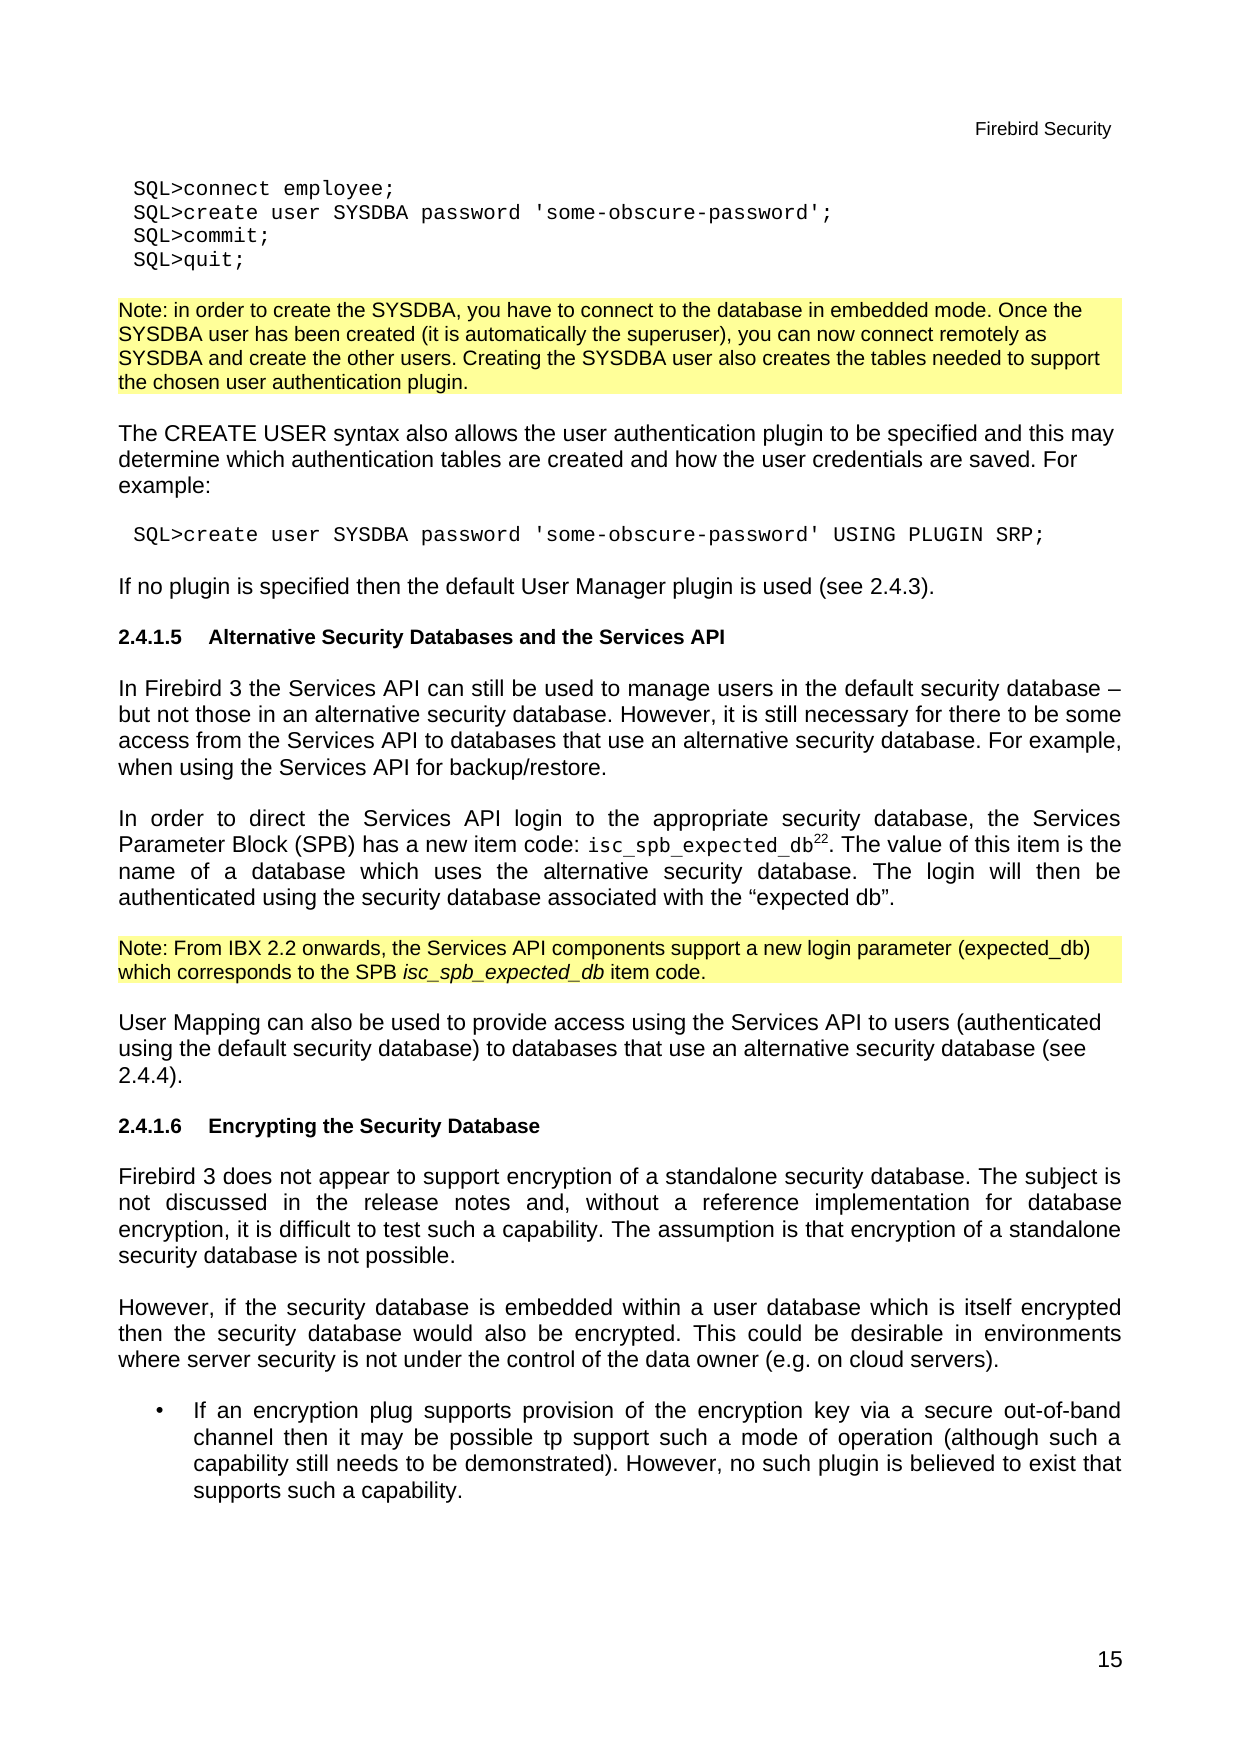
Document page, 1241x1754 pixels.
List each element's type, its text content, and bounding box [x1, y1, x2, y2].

text Note: in order to create the SYSDBA, you have to connect to the database in embedded mode. Once the SYSDBA user has been created (it is automatically the superuser), you can now connect remotely as SYSDBA and create the other users. Creating the SYSDBA user also creates the tables needed to support the chosen user authentication plugin. [118, 298, 1122, 394]
text SQL>quit; [133, 249, 1122, 273]
subtitle Encrypting the Security Database [118, 1113, 1122, 1137]
text User Mapping can also be used to provide access using the Services API to users (authenticated using the default security database) to databases that use an alternative security database (see 2.4.4). [118, 1009, 1122, 1088]
text SQL>create user SYSDBA password 'some-obscure-password' USING PLUGIN SRP; [133, 524, 1122, 548]
text SQL>connect employee; [133, 178, 1122, 202]
text SQL>create user SYSDBA password 'some-obscure-password'; [133, 202, 1122, 225]
subtitle Alternative Security Databases and the Services API [118, 625, 1122, 649]
text In Firebird 3 the Services API can still be used to manage users in the default security database – but not those in an alternative security database. However, it is still necessary for there to be some access from the Services API to databases that use an alternative security database. For example, when using the Services API for backup/restore. [118, 675, 1122, 780]
text However, if the security database is embedded within a user database which is itself encrypted then the security database would also be encrypted. This could be desirable in environments where server security is not under the control of the data owner (e.g. on cloud servers). [118, 1293, 1122, 1372]
text The CREATE USER syntax also allows the user authentication plugin to be specified and this may determine which authentication tables are created and how the user credentials are saved. For example: [118, 419, 1122, 499]
text If no plugin is specified then the default User Manager plugin is used (see 2.4.3). [118, 573, 1122, 600]
text Note: From IBX 2.2 onwards, the Services API components support a new login parameter (expected_db) which corresponds to the SPB isc_spb_expected_db item code. [118, 936, 1122, 983]
text Firebird 3 does not appear to support encryption of a standalone security database. The subject is not discussed in the release notes and, without a reference implementation for database encryption, it is difficult to test such a capability. The assumption is that encryption of a standalone security database is not possible. [118, 1163, 1122, 1268]
text In order to direct the Services API login to the appropriate security database, the Services Parameter Block (SPB) has a new item code: isc_spb_expected_db. The value of this item is the name of a database which uses the alternative security database. The login will then be authenticated using the security database associated with the “expected db”. [118, 805, 1122, 911]
text SQL>commit; [133, 225, 1122, 249]
list If an encryption plug supports provision of the encryption key via a secure out-of-band channel then it may be possible tp support such a mode of operation (although such a capability still needs to be demonstrated). However, no such plugin is believed to exist that supports such a capability. [156, 1397, 1122, 1503]
